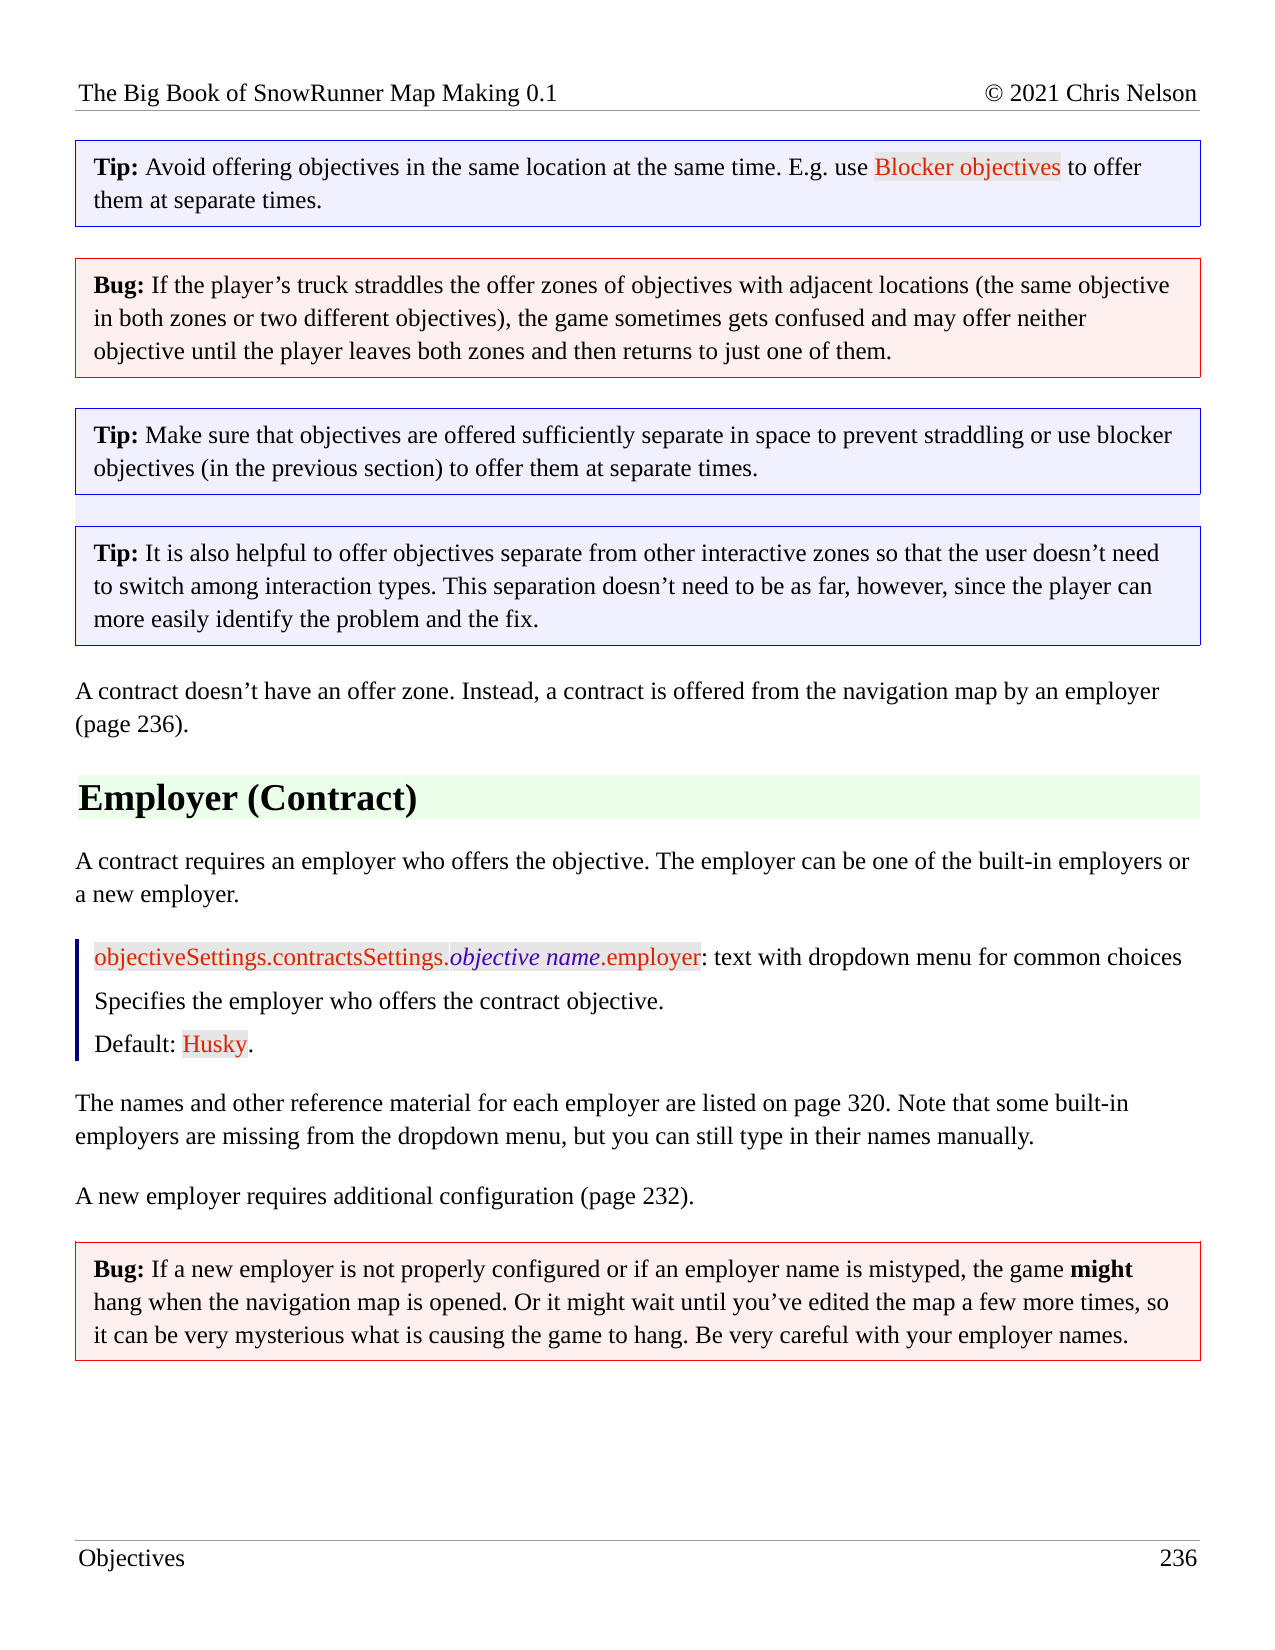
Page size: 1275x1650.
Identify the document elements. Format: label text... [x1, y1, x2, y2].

list It is also helpful to offer objectives separate from other interactive zones so that the user doesn’t need to switch among interaction types. This separation doesn’t need to be as far, however, since the player can more easily identify the problem and the fix. [76, 527, 1200, 645]
text A new employer requires additional configuration (page 232). [75, 1181, 1200, 1210]
text Default: Husky. [79, 1027, 1200, 1061]
list Avoid offering objectives in the same location at the same time. E.g. use Blocker objectives to offer them at separate times. [76, 141, 1200, 226]
list If the player’s truck straddles the offer zones of objectives with adjacent locations (the same objective in both zones or two different objectives), the game sometimes gets confused and may offer neither objective until the player leaves both zones and then returns to just one of them. [76, 259, 1200, 377]
text A contract doesn’t have an offer zone. Instead, a contract is offered from the navigation map by an employer (page 236). [75, 676, 1200, 738]
text A contract requires an employer who offers the objective. The employer can be one of the built-in employers or a new employer. [75, 846, 1200, 908]
text Specifies the employer who offers the contract objective. [79, 983, 1200, 1014]
text objectiveSettings.contractsSettings.objective name.employer: text with dropdown menu for common choices [79, 939, 1200, 971]
text The names and other reference material for each employer are listed on page 320. Note that some built-in employers are missing from the dropdown menu, but you can still type in their names manually. [75, 1088, 1200, 1150]
subtitle Employer (Contract) [78, 775, 1200, 819]
list Make sure that objectives are offered sufficiently separate in space to prevent straddling or use blocker objectives (in the previous section) to offer them at separate times. [76, 409, 1200, 494]
list If a new employer is not properly configured or if an employer name is mistyped, the game might hang when the navigation map is opened. Or it might wait until you’ve edited the map a few more times, so it can be very mysterious what is causing the game to hang. Be very careful with your employer names. [76, 1243, 1200, 1360]
